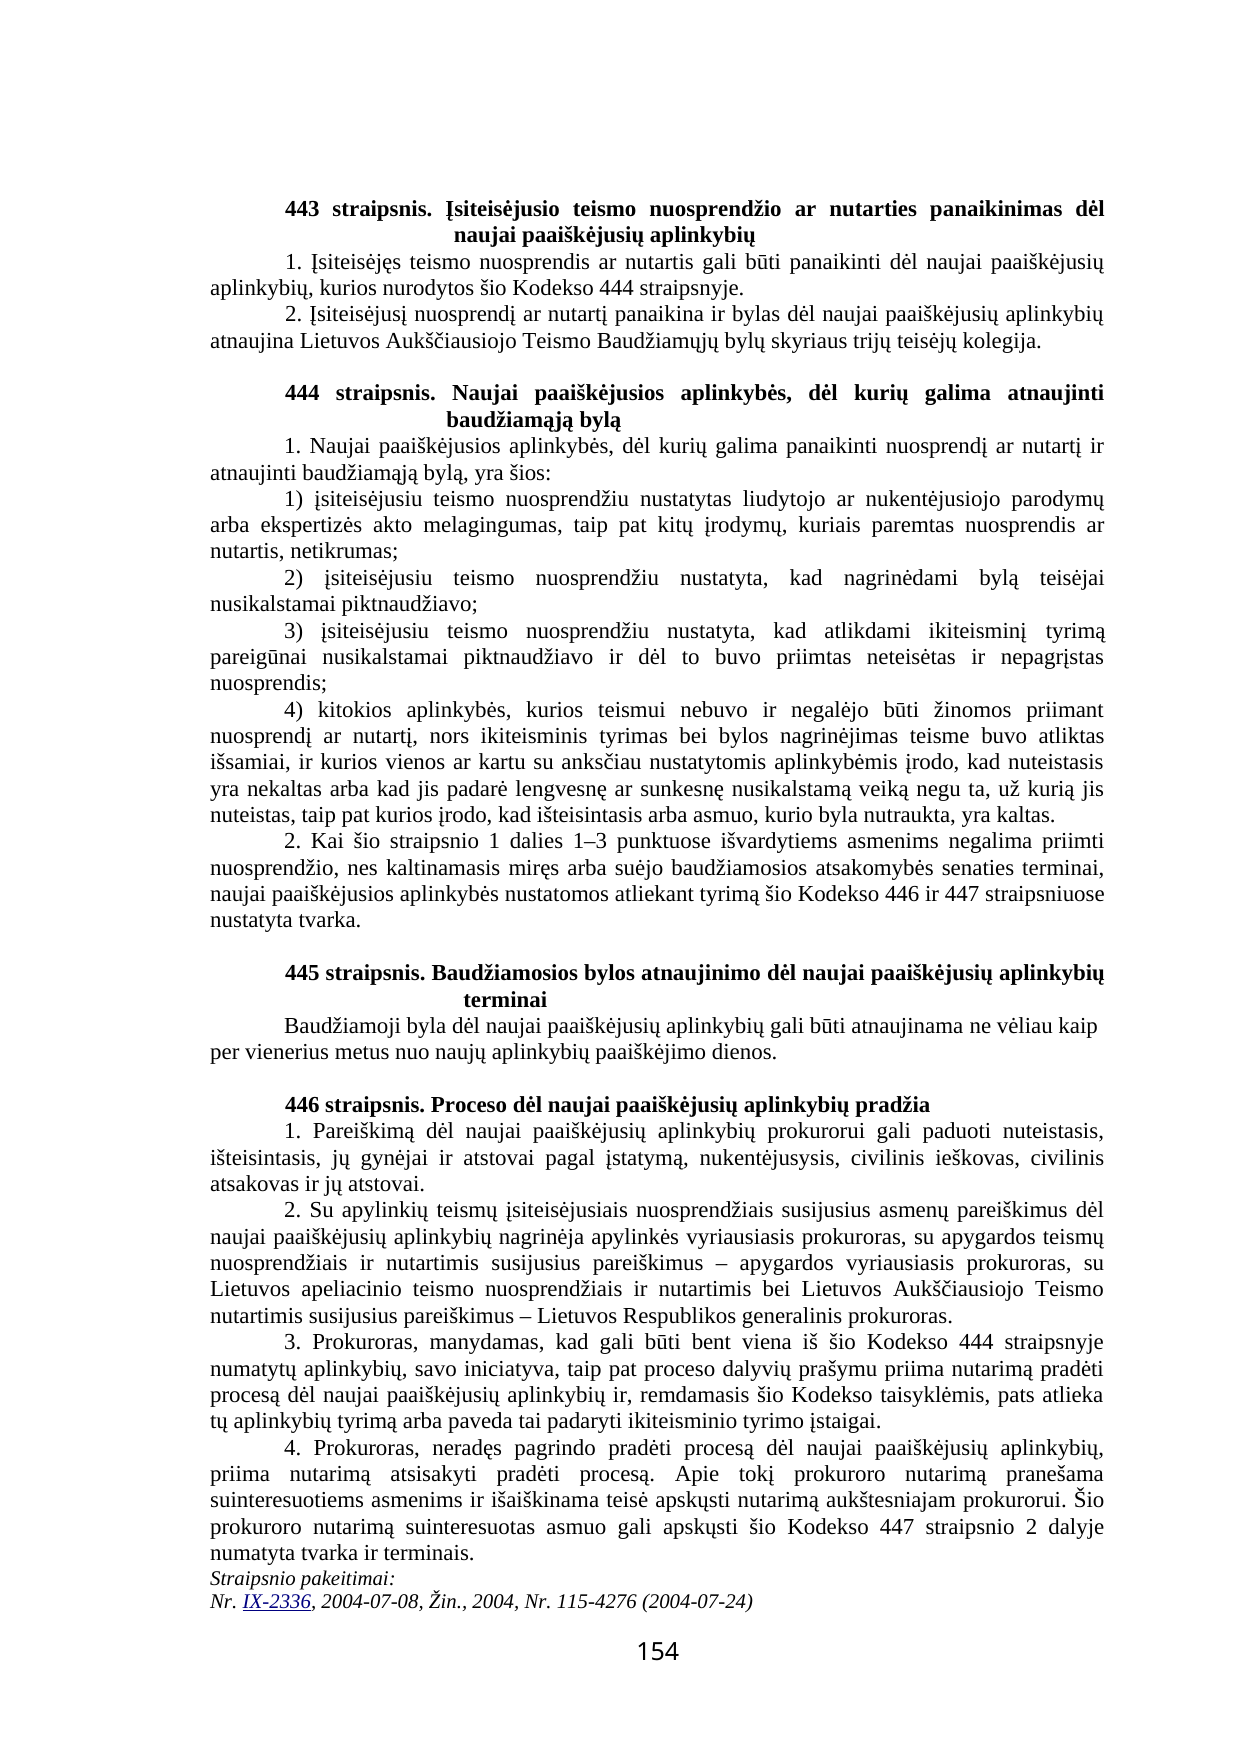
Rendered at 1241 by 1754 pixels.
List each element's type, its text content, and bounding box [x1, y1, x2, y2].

text 4) kitokios aplinkybės, kurios teismui nebuvo ir negalėjo būti žinomos priimant nuosprendį ar nutartį, nors ikiteisminis tyrimas bei bylos nagrinėjimas teisme buvo atliktas išsamiai, ir kurios vienos ar kartu su anksčiau nustatytomis aplinkybėmis įrodo, kad nuteistasis yra nekaltas arba kad jis padarė lengvesnę ar sunkesnę nusikalstamą veiką negu ta, už kurią jis nuteistas, taip pat kurios įrodo, kad išteisintasis arba asmuo, kurio byla nutraukta, yra kaltas. [210, 696, 1106, 827]
text 2) įsiteisėjusiu teismo nuosprendžiu nustatyta, kad nagrinėdami bylą teisėjai nusikalstamai piktnaudžiavo; [210, 564, 1106, 617]
text 443 straipsnis. Įsiteisėjusio teismo nuosprendžio ar nutarties panaikinimas dėl naujai paaiškėjusių aplinkybių [285, 195, 1106, 248]
text 444 straipsnis. Naujai paaiškėjusios aplinkybės, dėl kurių galima atnaujinti baudžiamąją bylą [285, 379, 1106, 432]
text 2. Kai šio straipsnio 1 dalies 1–3 punktuose išvardytiems asmenims negalima priimti nuosprendžio, nes kaltinamasis miręs arba suėjo baudžiamosios atsakomybės senaties terminai, naujai paaiškėjusios aplinkybės nustatomos atliekant tyrimą šio Kodekso 446 ir 447 straipsniuose nustatyta tvarka. [210, 827, 1106, 933]
text 445 straipsnis. Baudžiamosios bylos atnaujinimo dėl naujai paaiškėjusių aplinkybių terminai [285, 959, 1106, 1012]
text 3. Prokuroras, manydamas, kad gali būti bent viena iš šio Kodekso 444 straipsnyje numatytų aplinkybių, savo iniciatyva, taip pat proceso dalyvių prašymu priima nutarimą pradėti procesą dėl naujai paaiškėjusių aplinkybių ir, remdamasis šio Kodekso taisyklėmis, pats atlieka tų aplinkybių tyrimą arba paveda tai padaryti ikiteisminio tyrimo įstaigai. [210, 1328, 1106, 1434]
text 1. Pareiškimą dėl naujai paaiškėjusių aplinkybių prokurorui gali paduoti nuteistasis, išteisintasis, jų gynėjai ir atstovai pagal įstatymą, nukentėjusysis, civilinis ieškovas, civilinis atsakovas ir jų atstovai. [210, 1117, 1106, 1196]
text 1) įsiteisėjusiu teismo nuosprendžiu nustatytas liudytojo ar nukentėjusiojo parodymų arba ekspertizės akto melagingumas, taip pat kitų įrodymų, kuriais paremtas nuosprendis ar nutartis, netikrumas; [210, 485, 1106, 564]
text Straipsnio pakeitimai: [210, 1565, 1106, 1589]
text 1. Naujai paaiškėjusios aplinkybės, dėl kurių galima panaikinti nuosprendį ar nutartį ir atnaujinti baudžiamąją bylą, yra šios: [210, 432, 1106, 485]
text 446 straipsnis. Proceso dėl naujai paaiškėjusių aplinkybių pradžia [210, 1091, 1106, 1117]
text Baudžiamoji byla dėl naujai paaiškėjusių aplinkybių gali būti atnaujinama ne vėliau kaip per vienerius metus nuo naujų aplinkybių paaiškėjimo dienos. [210, 1012, 1106, 1065]
text 2. Įsiteisėjusį nuosprendį ar nutartį panaikina ir bylas dėl naujai paaiškėjusių aplinkybių atnaujina Lietuvos Aukščiausiojo Teismo Baudžiamųjų bylų skyriaus trijų teisėjų kolegija. [210, 300, 1106, 353]
text Nr. IX-2336, 2004-07-08, Žin., 2004, Nr. 115-4276 (2004-07-24) [210, 1589, 1106, 1613]
text 1. Įsiteisėjęs teismo nuosprendis ar nutartis gali būti panaikinti dėl naujai paaiškėjusių aplinkybių, kurios nurodytos šio Kodekso 444 straipsnyje. [210, 248, 1106, 300]
text 2. Su apylinkių teismų įsiteisėjusiais nuosprendžiais susijusius asmenų pareiškimus dėl naujai paaiškėjusių aplinkybių nagrinėja apylinkės vyriausiasis prokuroras, su apygardos teismų nuosprendžiais ir nutartimis susijusius pareiškimus – apygardos vyriausiasis prokuroras, su Lietuvos apeliacinio teismo nuosprendžiais ir nutartimis bei Lietuvos Aukščiausiojo Teismo nutartimis susijusius pareiškimus – Lietuvos Respublikos generalinis prokuroras. [210, 1196, 1106, 1328]
text 3) įsiteisėjusiu teismo nuosprendžiu nustatyta, kad atlikdami ikiteisminį tyrimą pareigūnai nusikalstamai piktnaudžiavo ir dėl to buvo priimtas neteisėtas ir nepagrįstas nuosprendis; [210, 617, 1106, 696]
text 4. Prokuroras, neradęs pagrindo pradėti procesą dėl naujai paaiškėjusių aplinkybių, priima nutarimą atsisakyti pradėti procesą. Apie tokį prokuroro nutarimą pranešama suinteresuotiems asmenims ir išaiškinama teisė apskųsti nutarimą aukštesniajam prokurorui. Šio prokuroro nutarimą suinteresuotas asmuo gali apskųsti šio Kodekso 447 straipsnio 2 dalyje numatyta tvarka ir terminais. [210, 1434, 1106, 1565]
